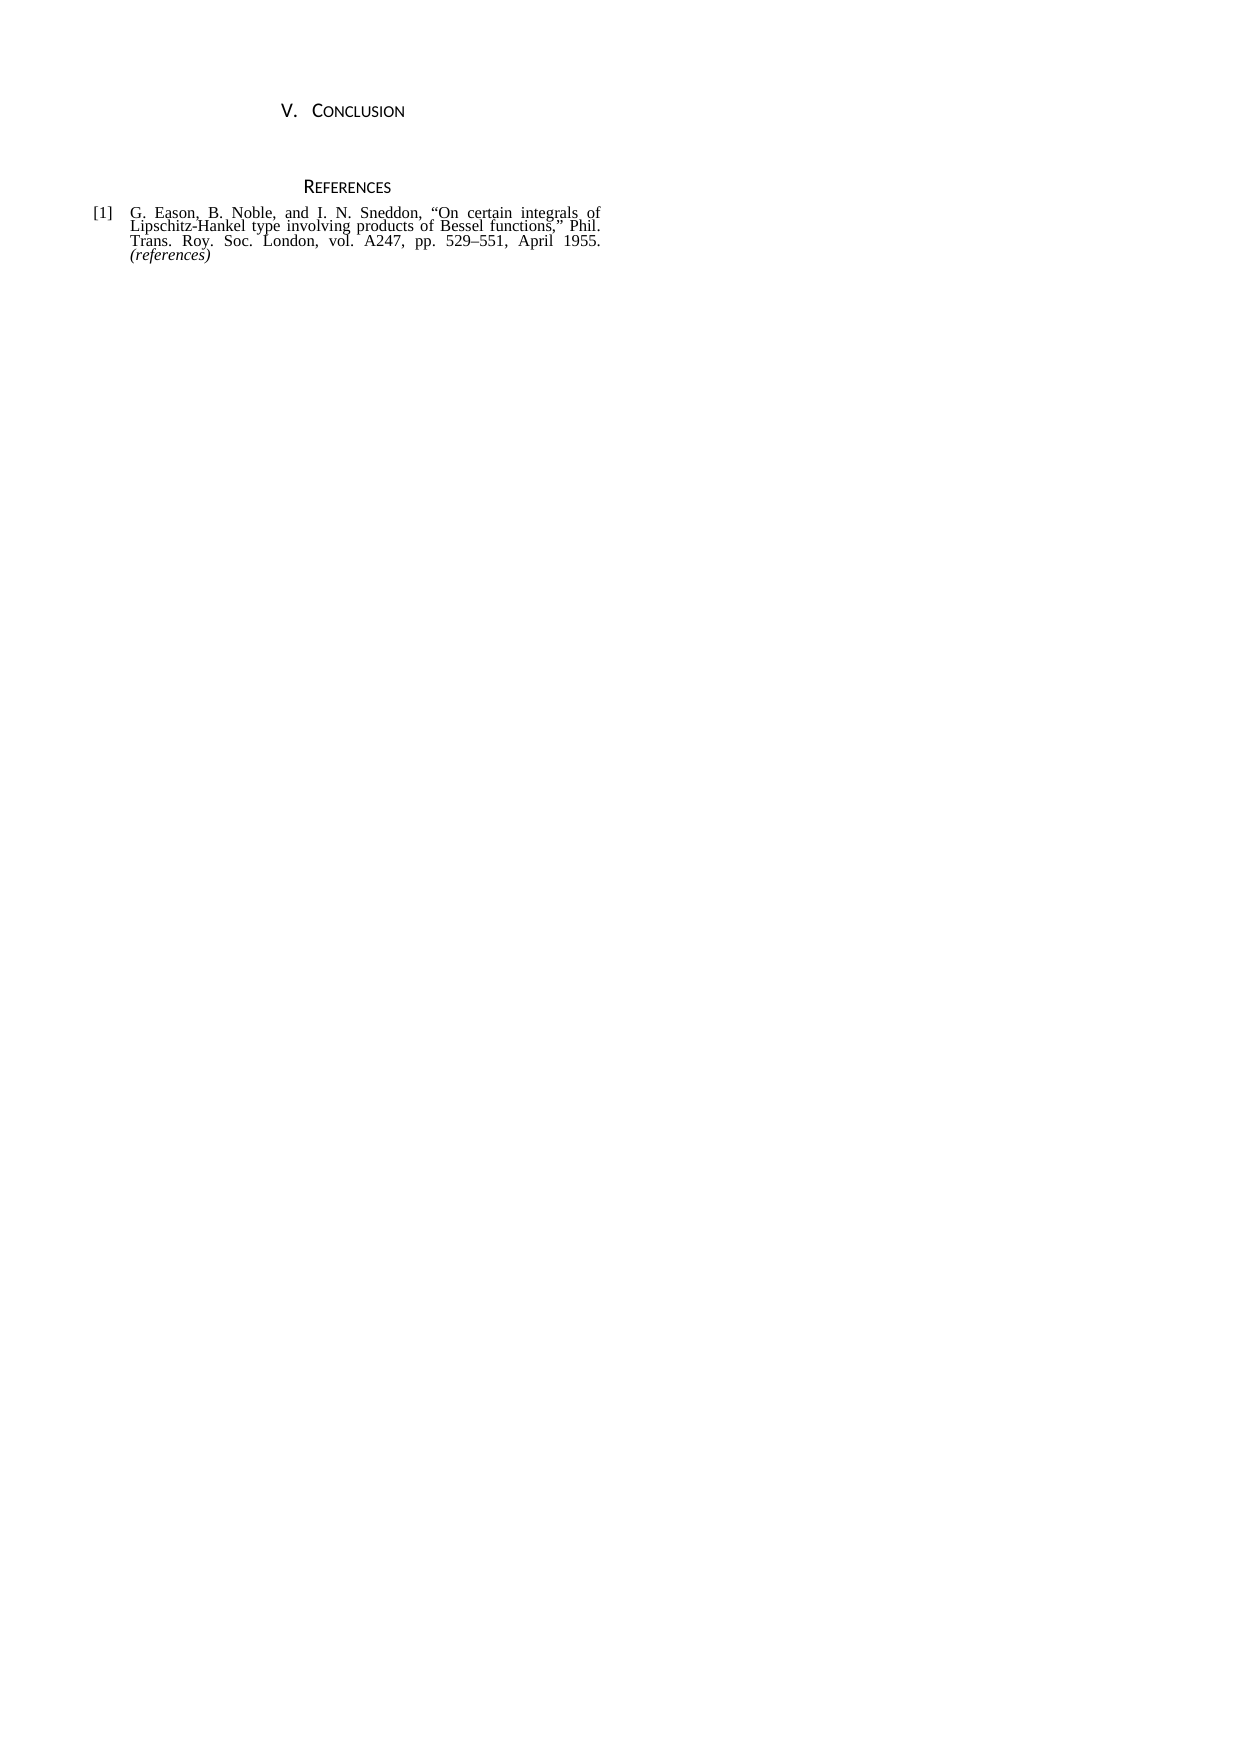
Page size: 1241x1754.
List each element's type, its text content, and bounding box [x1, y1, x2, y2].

subtitle References [93, 173, 601, 198]
list G. Eason, B. Noble, and I. N. Sneddon, “On certain integrals of Lipschitz-Hankel type involving products of Bessel functions,” Phil. Trans. Roy. Soc. London, vol. A247, pp. 529–551, April 1955. (references) [93, 207, 601, 264]
subtitle Conclusion [93, 97, 601, 122]
